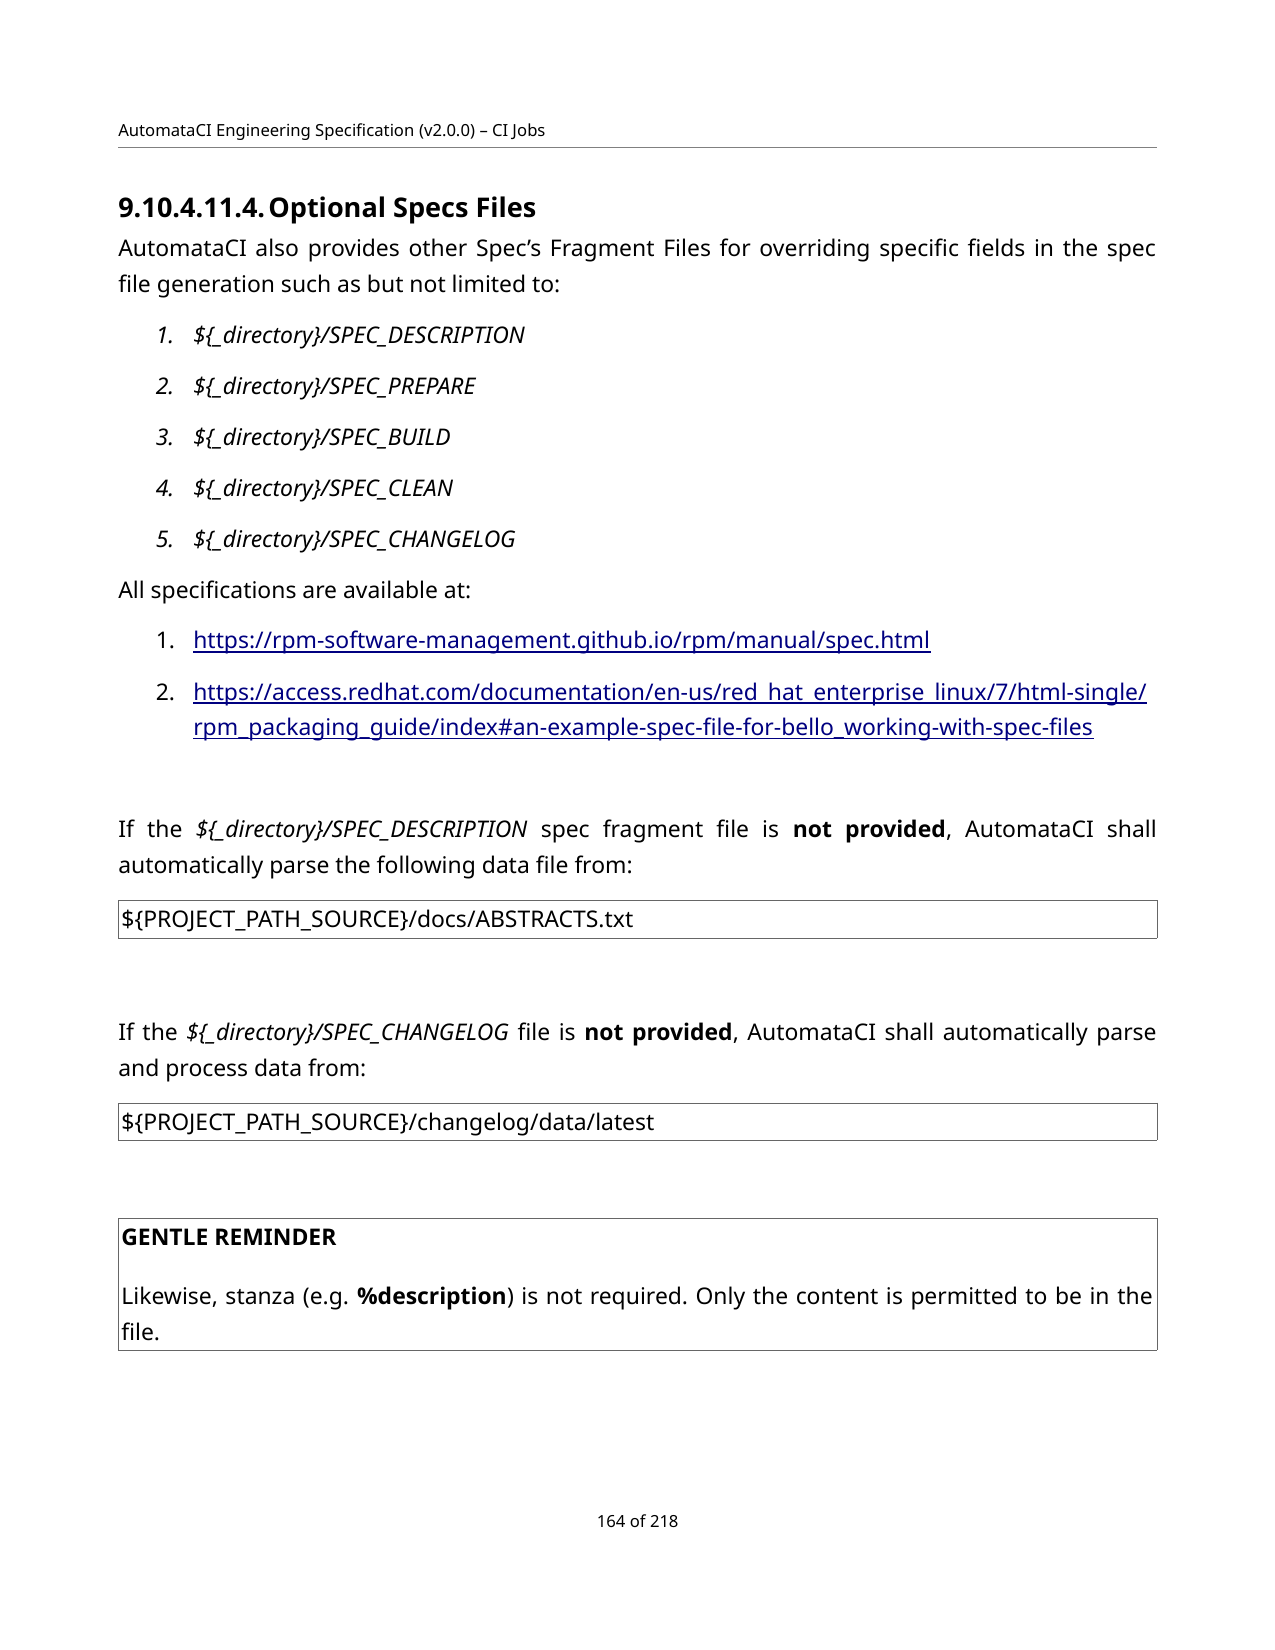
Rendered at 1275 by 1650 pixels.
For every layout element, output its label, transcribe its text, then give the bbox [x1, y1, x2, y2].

subtitle Optional Specs Files [118, 189, 1157, 226]
list https://access.redhat.com/documentation/en-us/red_hat_enterprise_linux/7/html-single/rpm_packaging_guide/index#an-example-spec-file-for-bello_working-with-spec-files [156, 675, 1157, 743]
text Likewise, stanza (e.g. %description) is not required. Only the content is permitted to be in the file. [119, 1277, 1157, 1350]
text ${PROJECT_PATH_SOURCE}/changelog/data/latest [119, 1104, 1157, 1140]
list https://rpm-software-management.github.io/rpm/manual/spec.html [156, 624, 1157, 656]
text If the ${_directory}/SPEC_DESCRIPTION spec fragment file is not provided, AutomataCI shall automatically parse the following data file from: [118, 813, 1157, 880]
list ${_directory}/SPEC_PREPARE [156, 370, 1157, 401]
text AutomataCI also provides other Spec’s Fragment Files for overriding specific fields in the spec file generation such as but not limited to: [118, 232, 1157, 299]
list ${_directory}/SPEC_DESCRIPTION [156, 319, 1157, 350]
list ${_directory}/SPEC_CHANGELOG [156, 523, 1157, 554]
text ${PROJECT_PATH_SOURCE}/docs/ABSTRACTS.txt [119, 901, 1157, 938]
text GENTLE REMINDER [119, 1219, 1157, 1253]
list ${_directory}/SPEC_BUILD [156, 421, 1157, 452]
list ${_directory}/SPEC_CLEAN [156, 472, 1157, 503]
text All specifications are available at: [118, 573, 1157, 605]
text If the ${_directory}/SPEC_CHANGELOG file is not provided, AutomataCI shall automatically parse and process data from: [118, 1016, 1157, 1083]
